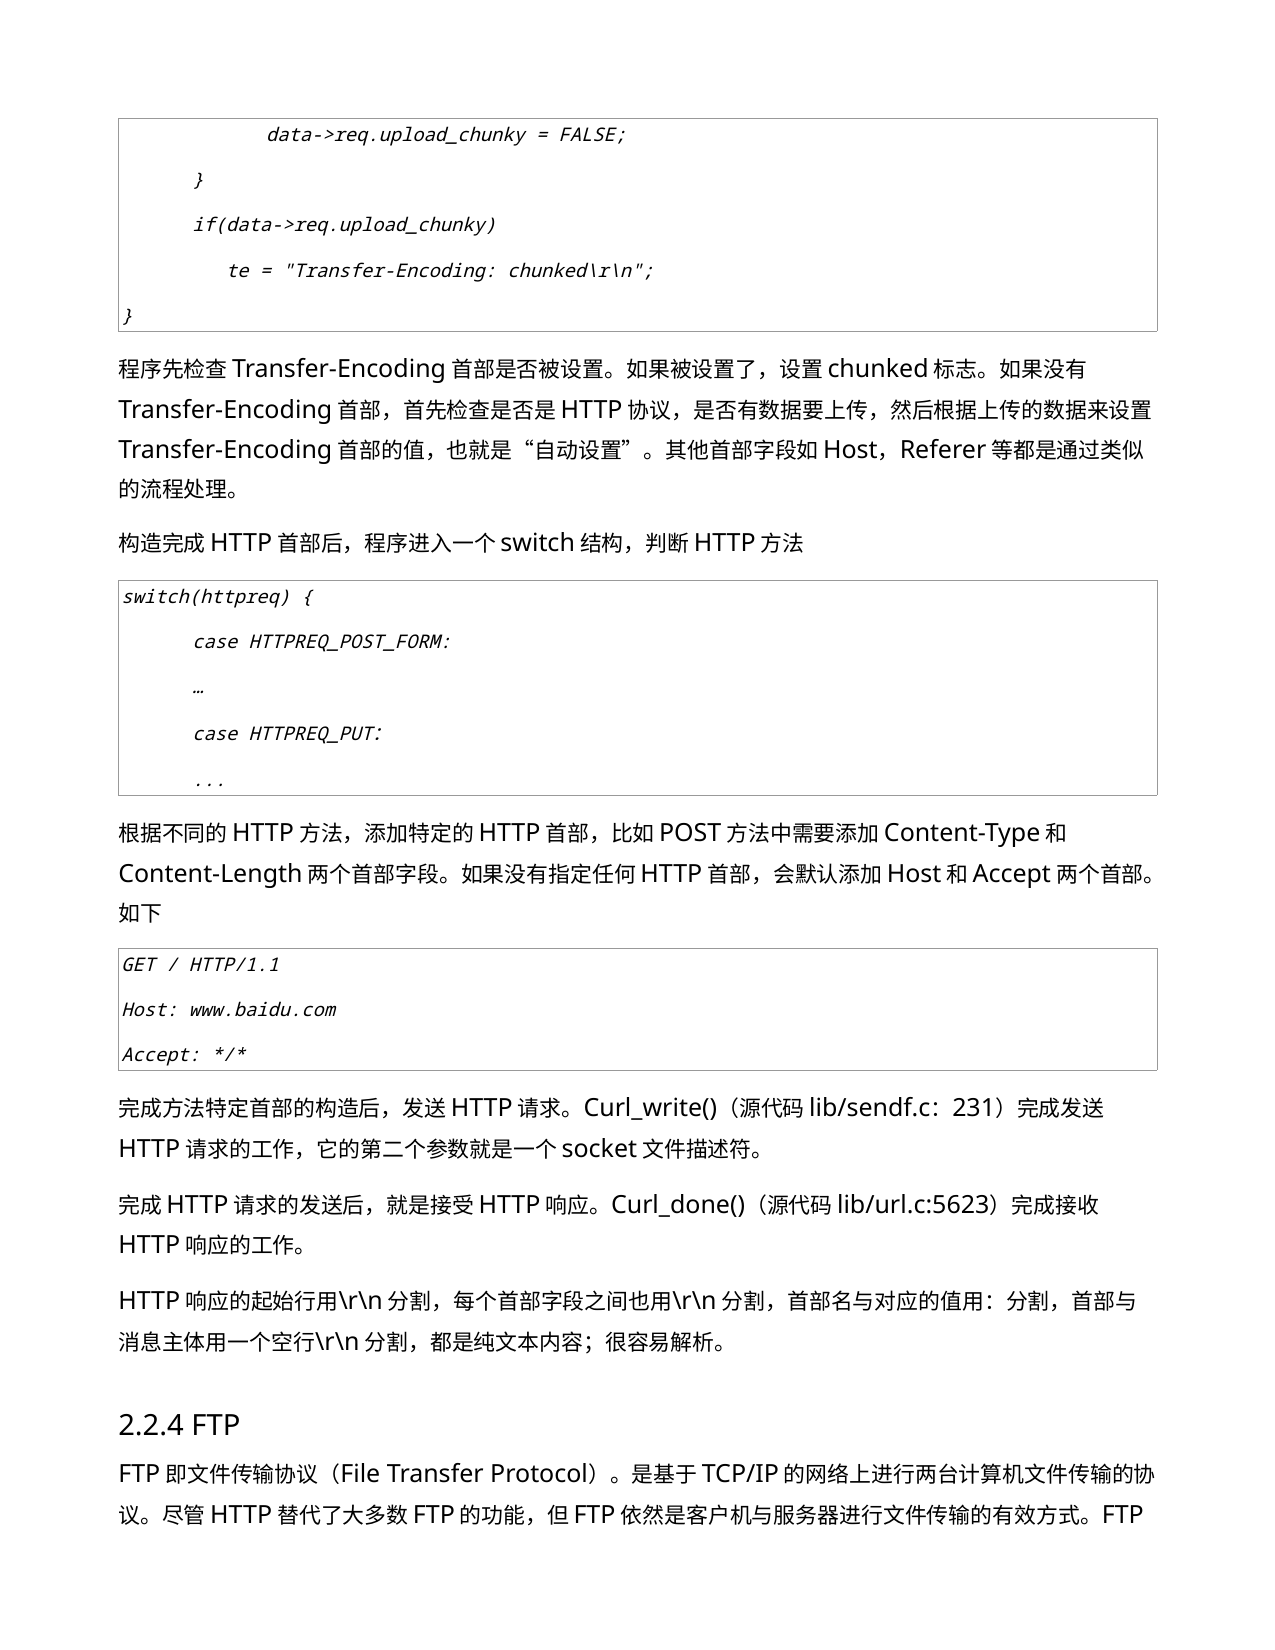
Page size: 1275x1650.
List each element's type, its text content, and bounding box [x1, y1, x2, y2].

text … [119, 671, 1157, 699]
subtitle 2.2.4 FTP [118, 1404, 1157, 1443]
text GET / HTTP/1.1 [119, 949, 1157, 977]
text switch(httpreq) { [119, 581, 1157, 609]
text Host: www.baidu.com [119, 993, 1157, 1022]
text HTTP响应的起始行用\r\n分割，每个首部字段之间也用\r\n分割，首部名与对应的值用：分割，首部与消息主体用一个空行\r\n分割，都是纯文本内容；很容易解析。 [118, 1283, 1157, 1357]
text ... [119, 763, 1157, 795]
text FTP即文件传输协议（File Transfer Protocol）。是基于TCP/IP的网络上进行两台计算机文件传输的协议。尽管HTTP替代了大多数FTP的功能，但FTP依然是客户机与服务器进行文件传输的有效方式。FTP [118, 1456, 1157, 1531]
text 程序先检查Transfer-Encoding首部是否被设置。如果被设置了，设置chunked标志。如果没有Transfer-Encoding首部，首先检查是否是HTTP协议，是否有数据要上传，然后根据上传的数据来设置Transfer-Encoding首部的值，也就是“自动设置”。其他首部字段如Host，Referer等都是通过类似的流程处理。 [118, 350, 1157, 504]
text case HTTPREQ_PUT： [119, 716, 1157, 746]
text 完成方法特定首部的构造后，发送HTTP请求。Curl_write()（源代码lib/sendf.c：231）完成发送HTTP请求的工作，它的第二个参数就是一个socket文件描述符。 [118, 1090, 1157, 1165]
text 构造完成HTTP首部后，程序进入一个switch结构，判断HTTP方法 [118, 525, 1157, 559]
text 完成HTTP请求的发送后，就是接受HTTP响应。Curl_done()（源代码lib/url.c:5623）完成接收HTTP响应的工作。 [118, 1186, 1157, 1261]
text te = "Transfer-Encoding: chunked\r\n"; [119, 254, 1157, 282]
text if(data->req.upload_chunky) [119, 208, 1157, 237]
text case HTTPREQ_POST_FORM: [119, 626, 1157, 654]
text } [119, 299, 1157, 331]
text 根据不同的HTTP方法，添加特定的HTTP首部，比如POST方法中需要添加Content-Type和Content-Length两个首部字段。如果没有指定任何HTTP首部，会默认添加Host和Accept两个首部。如下 [118, 814, 1157, 927]
text Accept: */* [119, 1039, 1157, 1070]
text } [119, 163, 1157, 192]
text data->req.upload_chunky = FALSE; [119, 119, 1157, 147]
